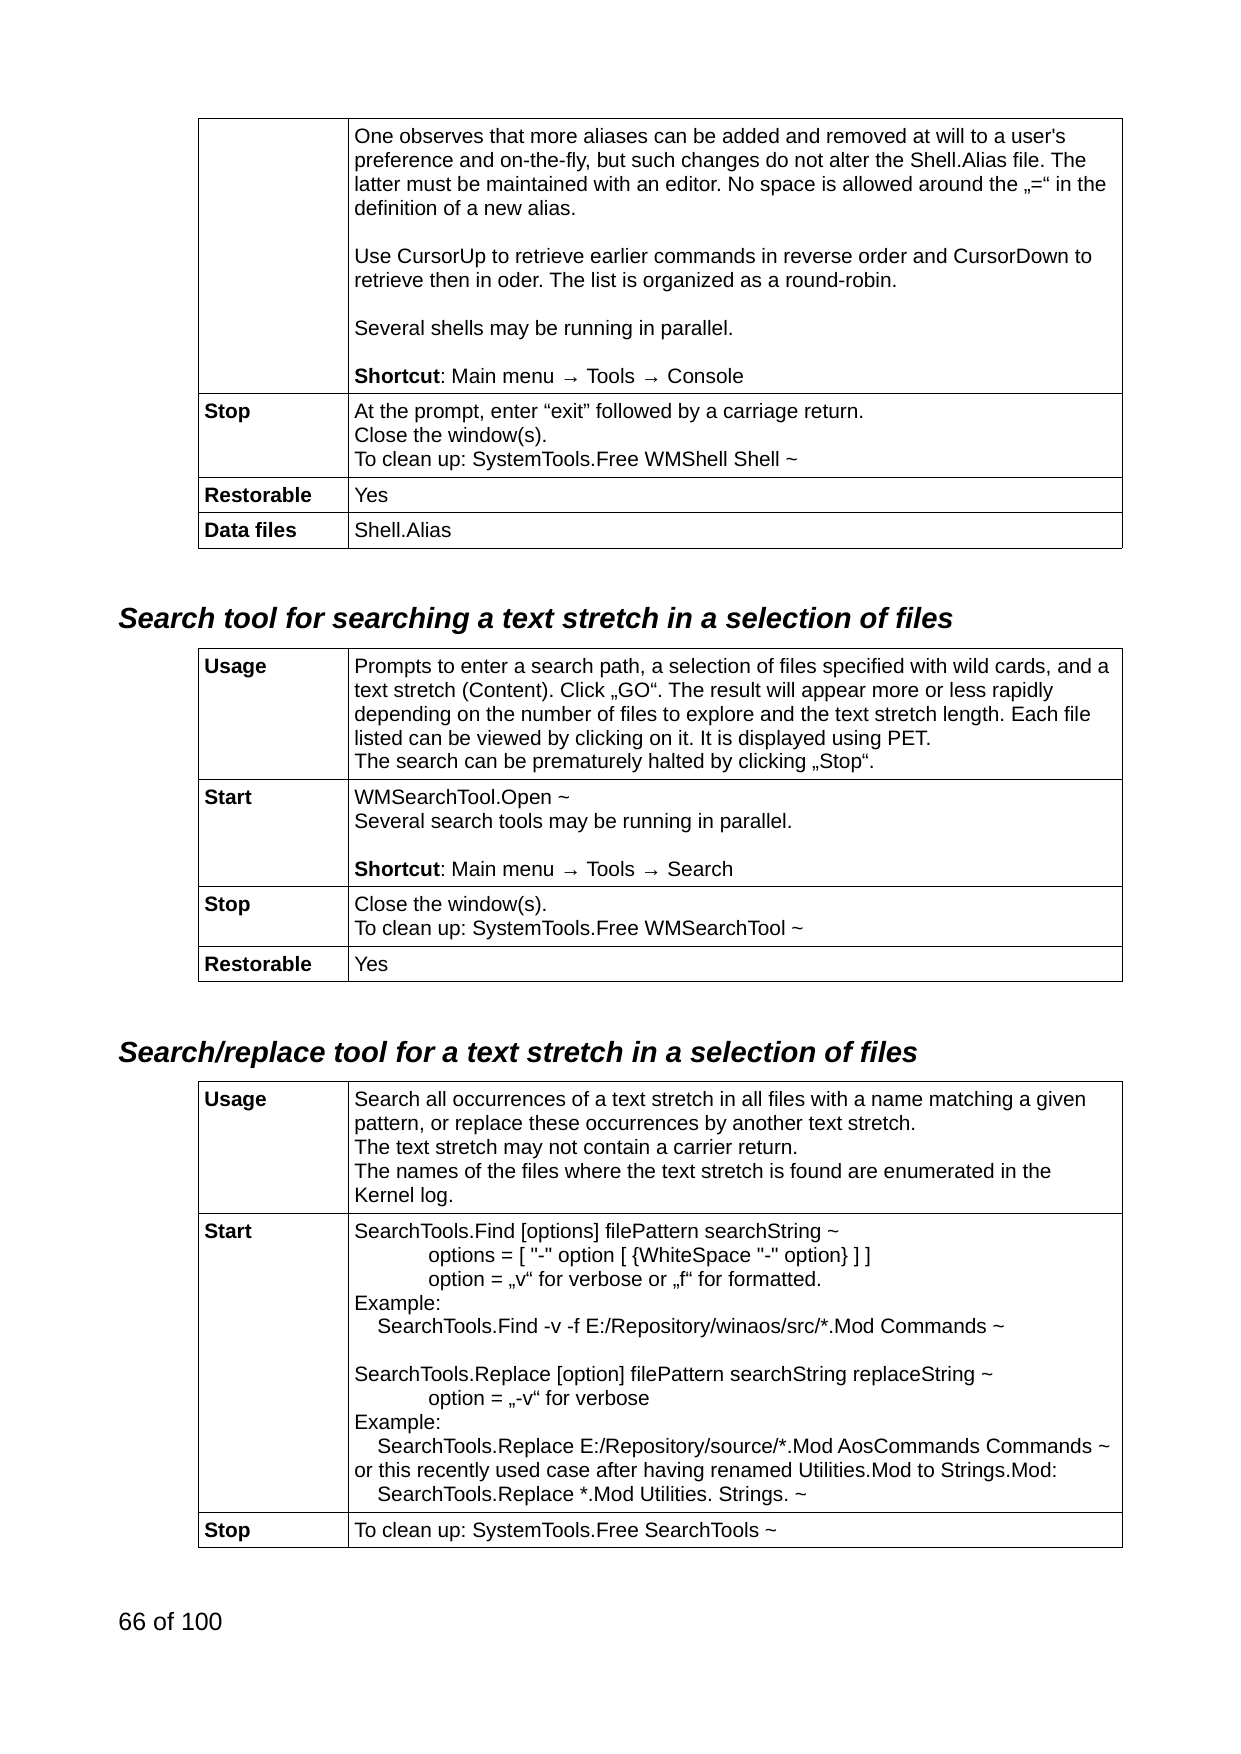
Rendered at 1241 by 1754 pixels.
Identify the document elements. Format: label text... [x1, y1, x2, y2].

table_header Search all occurrences of a text stretch in all files with a name matching a given pattern, or replace these occurrences by another text stretch. The text stretch may not contain a carrier return. The names of the files where the text stretch is found are enumerated in the Kernel log. [349, 1082, 1122, 1213]
table_cell At the prompt, enter “exit” followed by a carriage return. Close the window(s). To clean up: SystemTools.Free WMShell Shell ~ [349, 394, 1122, 477]
table_cell Stop [199, 394, 348, 477]
table_header Usage [199, 649, 348, 779]
table_cell [199, 119, 348, 393]
table_cell Stop [199, 1513, 348, 1547]
table_header Prompts to enter a search path, a selection of files specified with wild cards, and a text stretch (Content). Click „GO“. The result will appear more or less rapidly depending on the number of files to explore and the text stretch length. Each file listed can be viewed by clicking on it. It is displayed using PET. The search can be prematurely halted by clicking „Stop“. [349, 649, 1122, 779]
table_cell Start [199, 780, 348, 886]
table_cell Yes [349, 947, 1122, 981]
table_cell Data files [199, 513, 348, 548]
subtitle Search tool for searching a text stretch in a selection of files [118, 602, 1122, 635]
table_cell Restorable [199, 478, 348, 512]
table_cell SearchTools.Find [options] filePattern searchString ~ options = [ "-" option [ {WhiteSpace "-" option} ] ] option = „v“ for verbose or „f“ for formatted. Example: SearchTools.Find -v -f E:/Repository/winaos/src/*.Mod Commands ~ SearchTools.Replace [option] filePattern searchString replaceString ~ option = „-v“ for verbose Example: SearchTools.Replace E:/Repository/source/*.Mod AosCommands Commands ~ or this recently used case after having renamed Utilities.Mod to Strings.Mod: SearchTools.Replace *.Mod Utilities. Strings. ~ [349, 1214, 1122, 1512]
table_cell Start [199, 1214, 348, 1512]
table_cell Restorable [199, 947, 348, 981]
table_cell Shell.Alias [349, 513, 1122, 548]
table_cell Yes [349, 478, 1122, 512]
subtitle Search/replace tool for a text stretch in a selection of files [118, 1035, 1122, 1069]
table_cell To clean up: SystemTools.Free SearchTools ~ [349, 1513, 1122, 1547]
table_cell WMSearchTool.Open ~ Several search tools may be running in parallel. Shortcut: Main menu → Tools → Search [349, 780, 1122, 886]
table_header Usage [199, 1082, 348, 1213]
table_cell Stop [199, 887, 348, 946]
table_cell One observes that more aliases can be added and removed at will to a user's preference and on-the-fly, but such changes do not alter the Shell.Alias file. The latter must be maintained with an editor. No space is allowed around the „=“ in the definition of a new alias. Use CursorUp to retrieve earlier commands in reverse order and CursorDown to retrieve then in oder. The list is organized as a round-robin. Several shells may be running in parallel. Shortcut: Main menu → Tools → Console [349, 119, 1122, 393]
table_cell Close the window(s). To clean up: SystemTools.Free WMSearchTool ~ [349, 887, 1122, 946]
